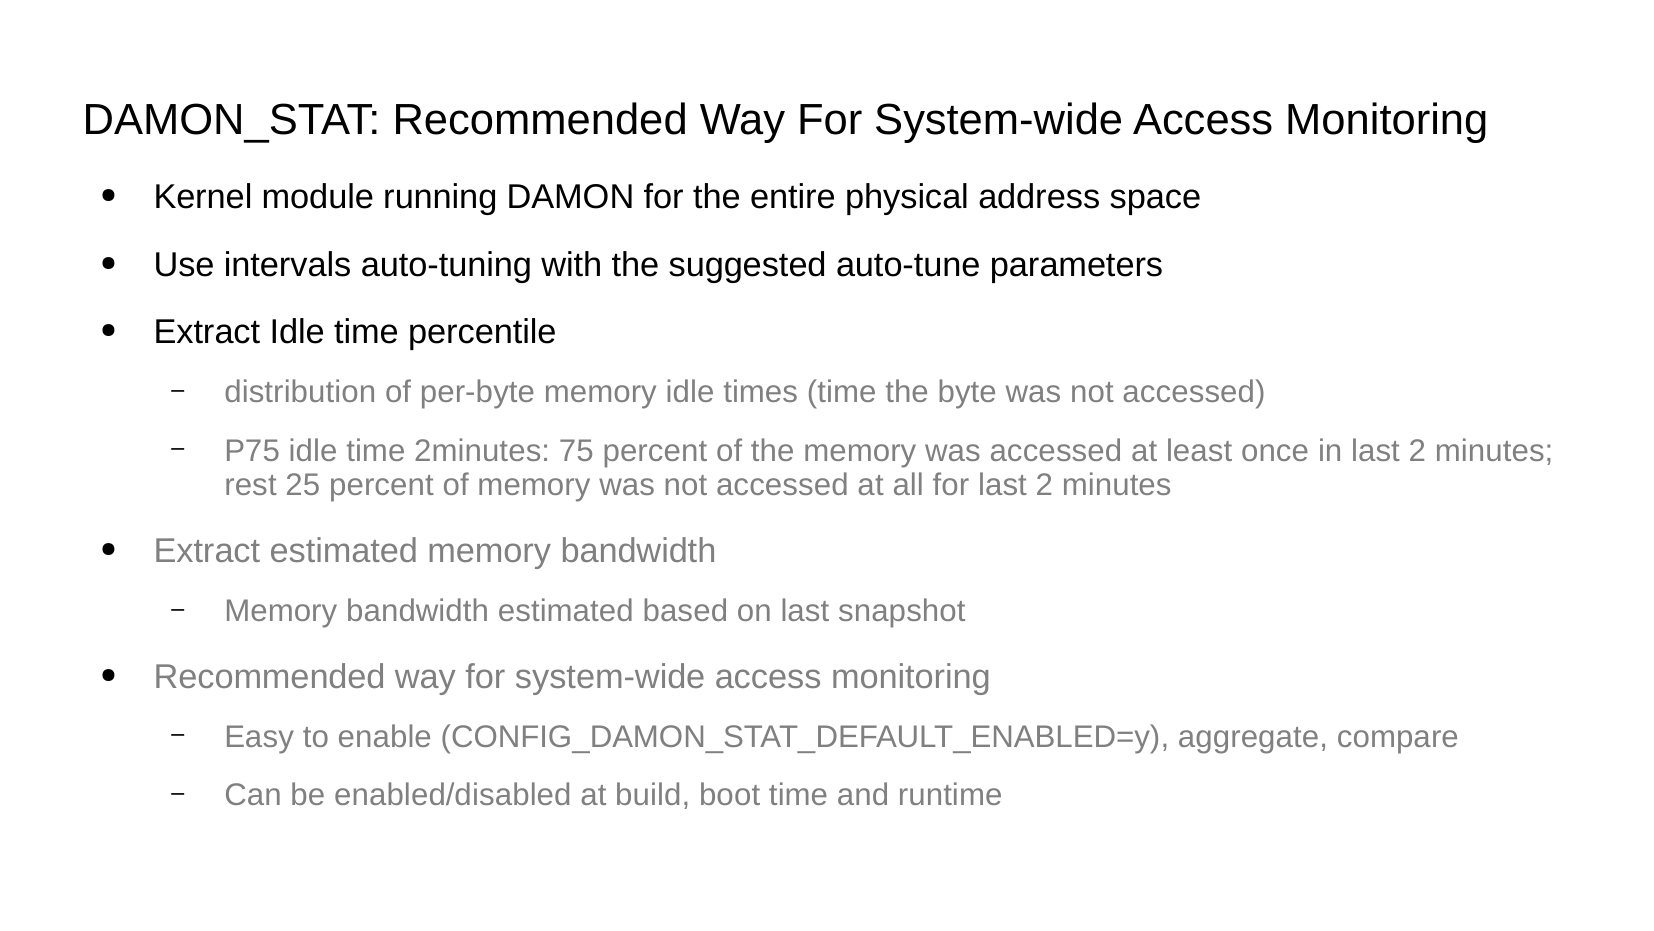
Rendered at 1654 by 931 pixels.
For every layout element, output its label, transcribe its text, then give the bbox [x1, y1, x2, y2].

title DAMON_STAT: Recommended Way For System-wide Access Monitoring [82, 81, 1571, 157]
list Kernel module running DAMON for the entire physical address space Use intervals auto-tuning with the suggested auto-tune parameters Extract Idle time percentile distribution of per-byte memory idle times (time the byte was not accessed) P75 idle time 2minutes: 75 percent of the memory was accessed at least once in last 2 minutes; rest 25 percent of memory was not accessed at all for last 2 minutes Extract estimated memory bandwidth Memory bandwidth estimated based on last snapshot Recommended way for system-wide access monitoring Easy to enable (CONFIG_DAMON_STAT_DEFAULT_ENABLED=y), aggregate, compare Can be enabled/disabled at build, boot time and runtime [82, 177, 1571, 833]
